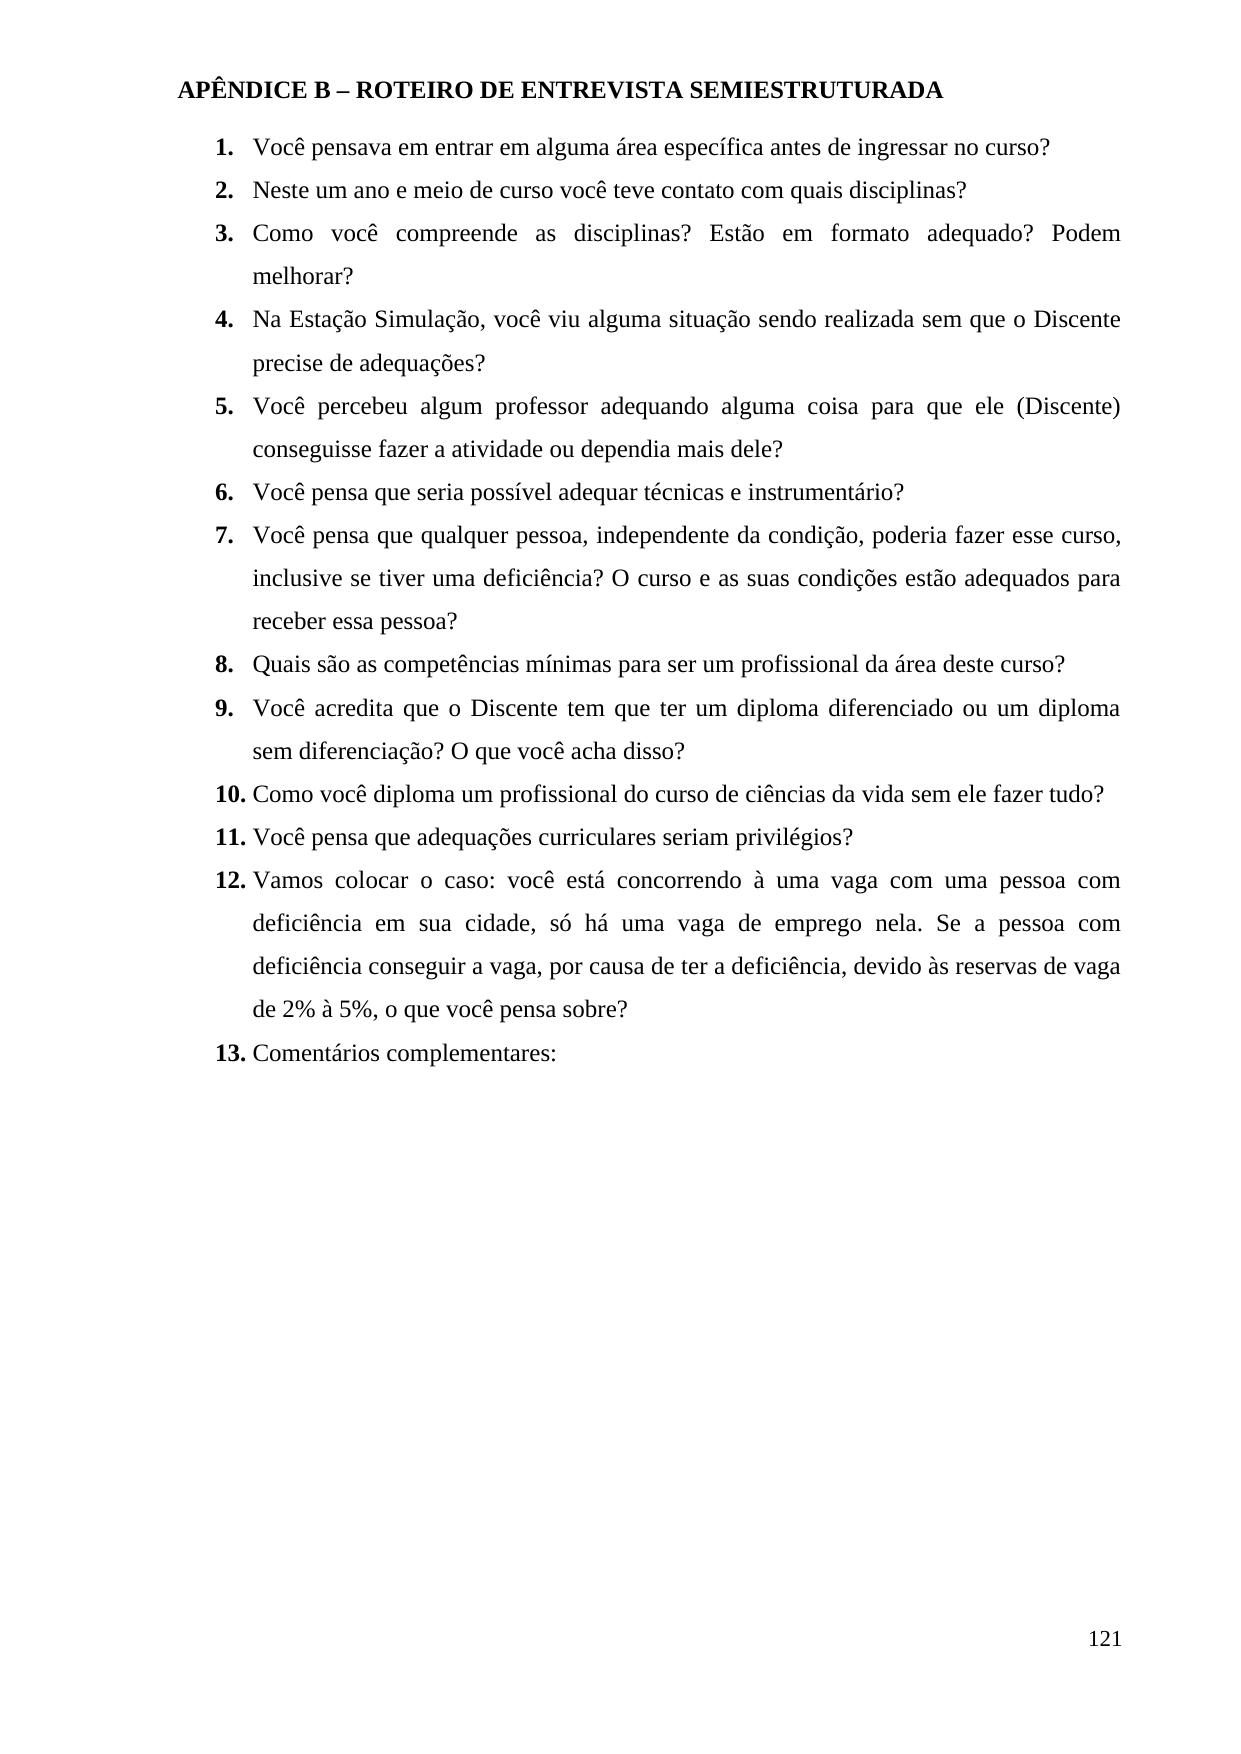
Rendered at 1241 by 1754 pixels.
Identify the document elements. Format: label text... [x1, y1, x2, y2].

list Neste um ano e meio de curso você teve contato com quais disciplinas? [215, 175, 1122, 204]
list Como você compreende as disciplinas? Estão em formato adequado? Podem melhorar? [215, 218, 1122, 290]
list Quais são as competências mínimas para ser um profissional da área deste curso? [215, 649, 1122, 678]
list Você acredita que o Discente tem que ter um diploma diferenciado ou um diploma sem diferenciação? O que você acha disso? [215, 693, 1122, 764]
list Na Estação Simulação, você viu alguma situação sendo realizada sem que o Discente precise de adequações? [215, 304, 1122, 376]
list Você pensa que seria possível adequar técnicas e instrumentário? [215, 477, 1122, 506]
list Você pensava em entrar em alguma área específica antes de ingressar no curso? [215, 132, 1122, 161]
list Você pensa que qualquer pessoa, independente da condição, poderia fazer esse curso, inclusive se tiver uma deficiência? O curso e as suas condições estão adequados para receber essa pessoa? [215, 520, 1122, 635]
list Você pensa que adequações curriculares seriam privilégios? [215, 822, 1122, 851]
subtitle APÊNDICE B – ROTEIRO DE ENTREVISTA SEMIESTRUTURADA [177, 75, 1122, 104]
list Comentários complementares: [215, 1038, 1122, 1066]
list Vamos colocar o caso: você está concorrendo à uma vaga com uma pessoa com deficiência em sua cidade, só há uma vaga de emprego nela. Se a pessoa com deficiência conseguir a vaga, por causa de ter a deficiência, devido às reservas de vaga de 2% à 5%, o que você pensa sobre? [215, 865, 1122, 1023]
list Como você diploma um profissional do curso de ciências da vida sem ele fazer tudo? [215, 779, 1122, 808]
list Você percebeu algum professor adequando alguma coisa para que ele (Discente) conseguisse fazer a atividade ou dependia mais dele? [215, 391, 1122, 463]
